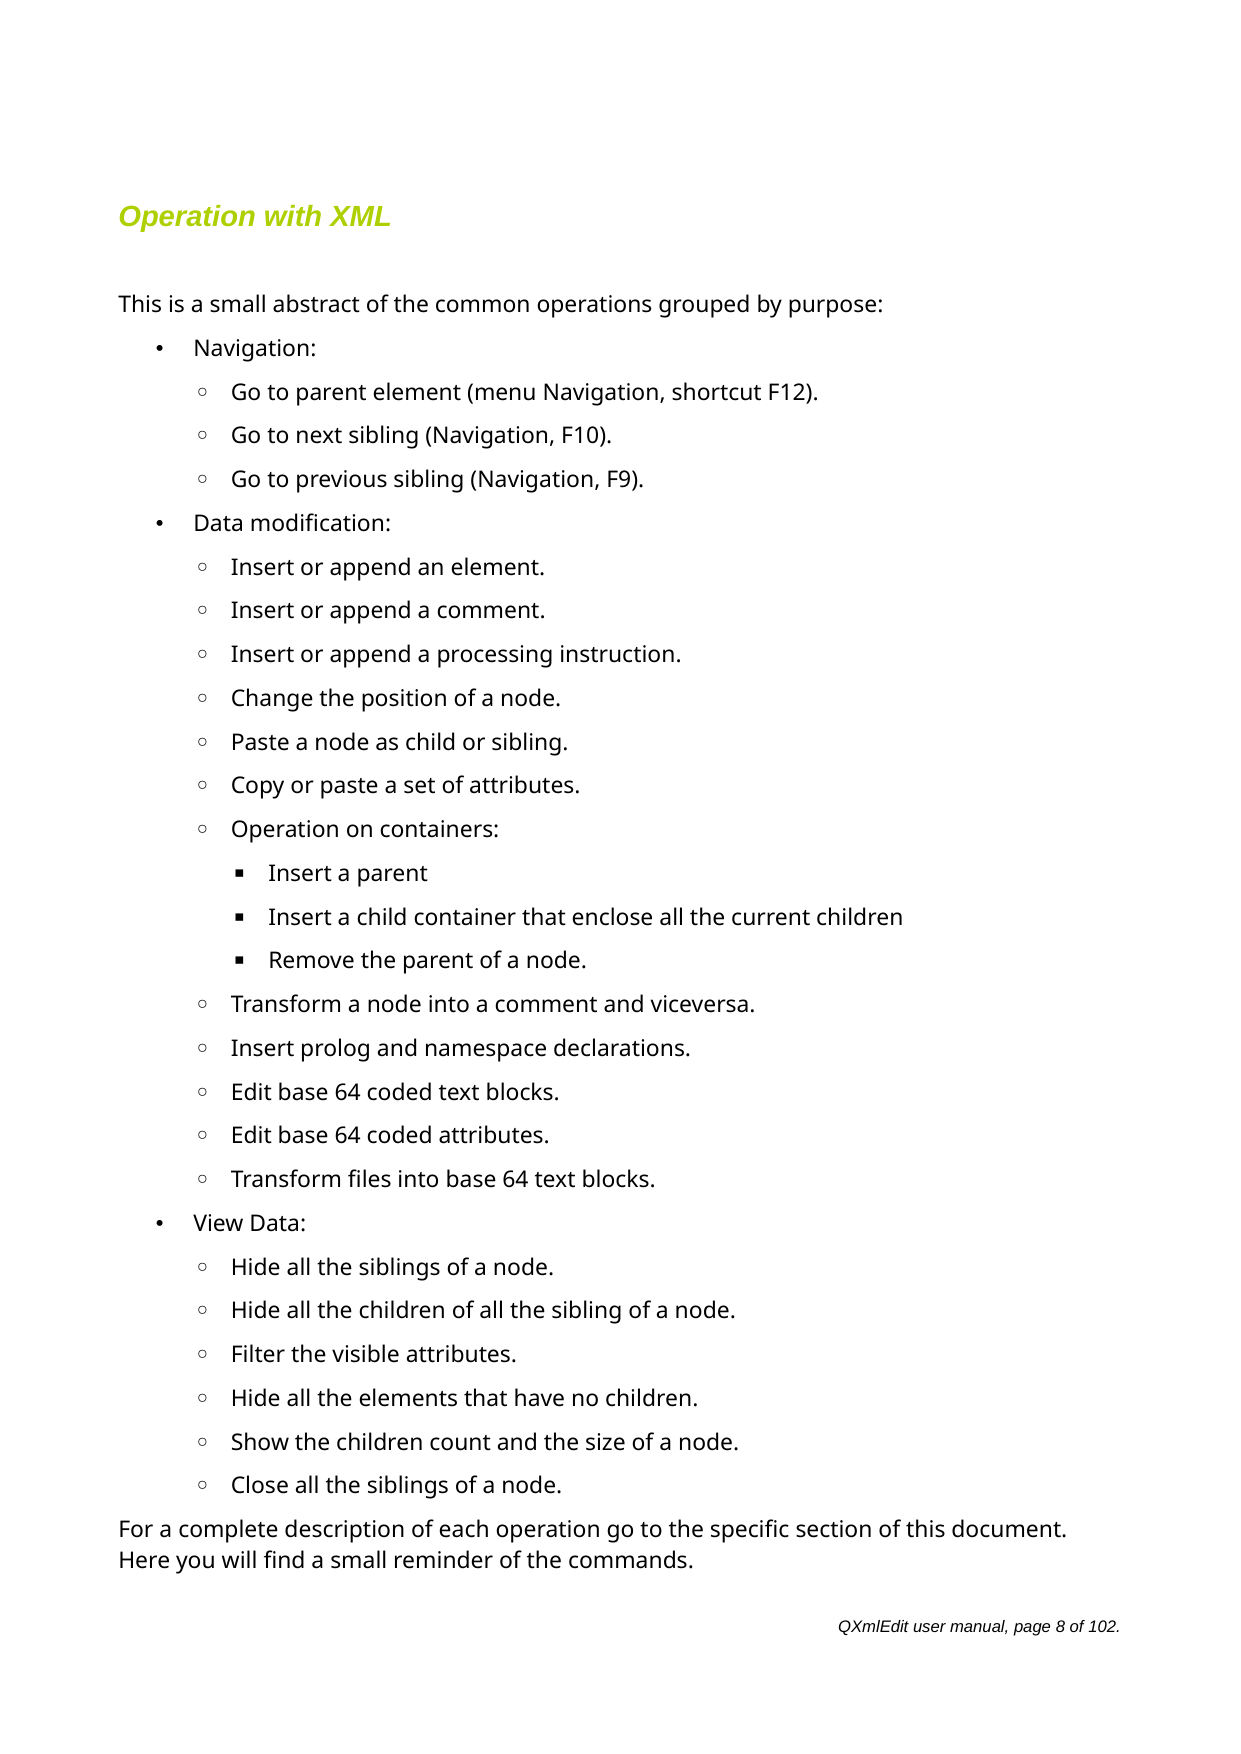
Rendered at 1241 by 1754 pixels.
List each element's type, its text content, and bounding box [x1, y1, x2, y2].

list Hide all the siblings of a node. [193, 1251, 1122, 1282]
list Insert or append a comment. [193, 594, 1122, 626]
list Filter the visible attributes. [193, 1338, 1122, 1369]
list Transform a node into a comment and viceversa. [193, 988, 1122, 1019]
list Hide all the elements that have no children. [193, 1382, 1122, 1413]
list Close all the siblings of a node. [193, 1469, 1122, 1501]
list Paste a node as child or sibling. [193, 726, 1122, 757]
list Operation on containers: [193, 813, 1122, 844]
list Hide all the children of all the sibling of a node. [193, 1294, 1122, 1326]
list Insert or append a processing instruction. [193, 638, 1122, 669]
list Edit base 64 coded text blocks. [193, 1076, 1122, 1107]
list Navigation: [156, 332, 1122, 363]
list Show the children count and the size of a node. [193, 1426, 1122, 1457]
text For a complete description of each operation go to the specific section of this document. Here you will find a small reminder of the commands. [118, 1513, 1122, 1576]
list View Data: [156, 1207, 1122, 1238]
list Go to parent element (menu Navigation, shortcut F12). [193, 376, 1122, 407]
list Insert prolog and namespace declarations. [193, 1032, 1122, 1063]
list Go to next sibling (Navigation, F10). [193, 419, 1122, 451]
list Insert or append an element. [193, 551, 1122, 582]
list Edit base 64 coded attributes. [193, 1119, 1122, 1151]
list Transform files into base 64 text blocks. [193, 1163, 1122, 1194]
text This is a small abstract of the common operations grouped by purpose: [118, 288, 1122, 319]
list Data modification: [156, 507, 1122, 538]
list Change the position of a node. [193, 682, 1122, 713]
list Go to previous sibling (Navigation, F9). [193, 463, 1122, 494]
list Remove the parent of a node. [231, 944, 1122, 976]
list Copy or paste a set of attributes. [193, 769, 1122, 801]
list Insert a parent [231, 857, 1122, 888]
list Insert a child container that enclose all the current children [231, 901, 1122, 932]
subtitle Operation with XML [118, 198, 1122, 232]
